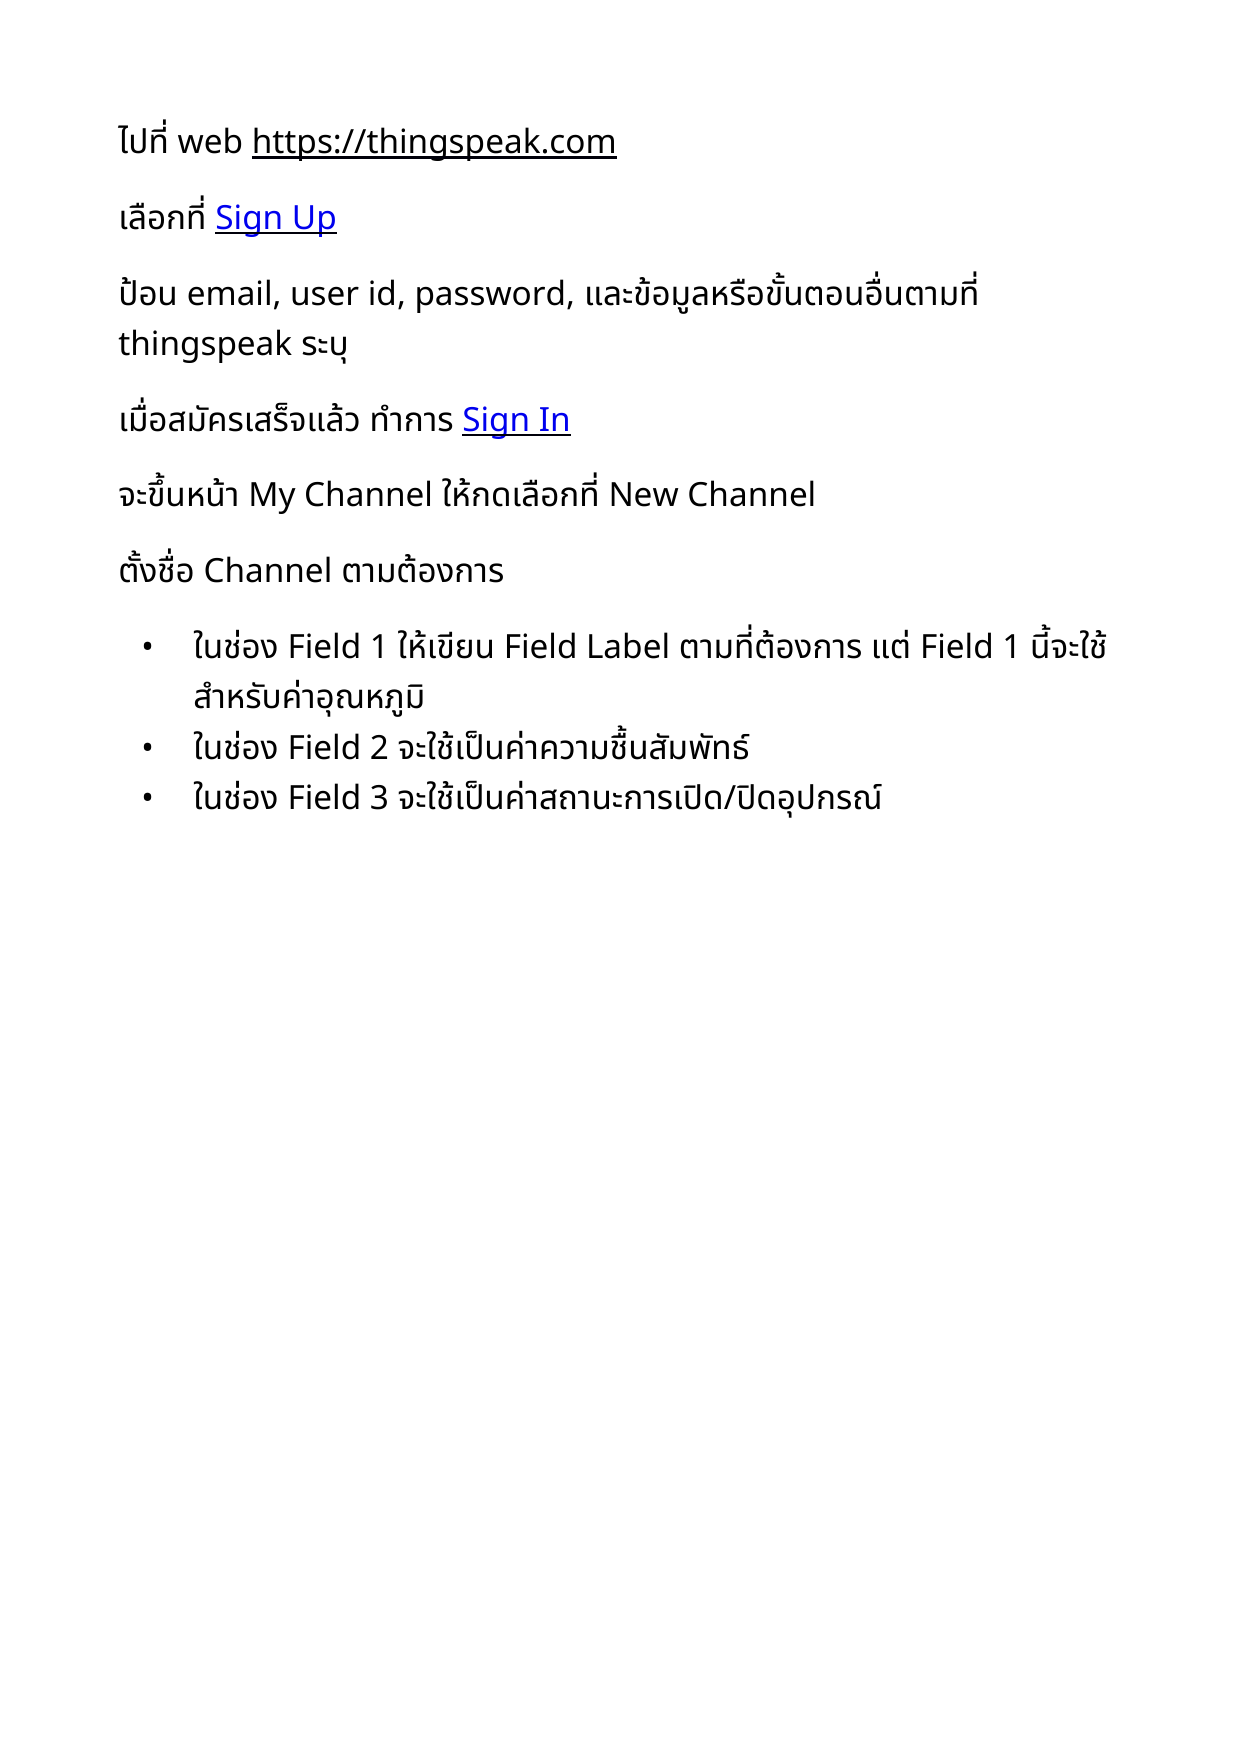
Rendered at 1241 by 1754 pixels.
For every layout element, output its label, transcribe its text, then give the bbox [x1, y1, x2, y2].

text • ในช่อง Field 1 ให้เขียน Field Label ตามที่ต้องการ แต่ Field 1 นี้จะใช้สำหรับค่าอุณหภูมิ [118, 622, 1122, 723]
text เมื่อสมัครเสร็จแล้ว ทำการ Sign In [118, 396, 1122, 446]
text ตั้งชื่อ Channel ตามต้องการ [118, 547, 1122, 597]
text ป้อน email, user id, password, และข้อมูลหรือขั้นตอนอื่นตามที่ thingspeak ระบุ [118, 269, 1122, 371]
text จะขึ้นหน้า My Channel ให้กดเลือกที่ New Channel [118, 471, 1122, 522]
text • ในช่อง Field 2 จะใช้เป็นค่าความชื้นสัมพัทธ์ [118, 723, 1122, 774]
text • ในช่อง Field 3 จะใช้เป็นค่าสถานะการเปิด/ปิดอุปกรณ์ [118, 774, 1122, 825]
text ไปที่ web https://thingspeak.com [118, 118, 1122, 169]
text เลือกที่ Sign Up [118, 194, 1122, 244]
